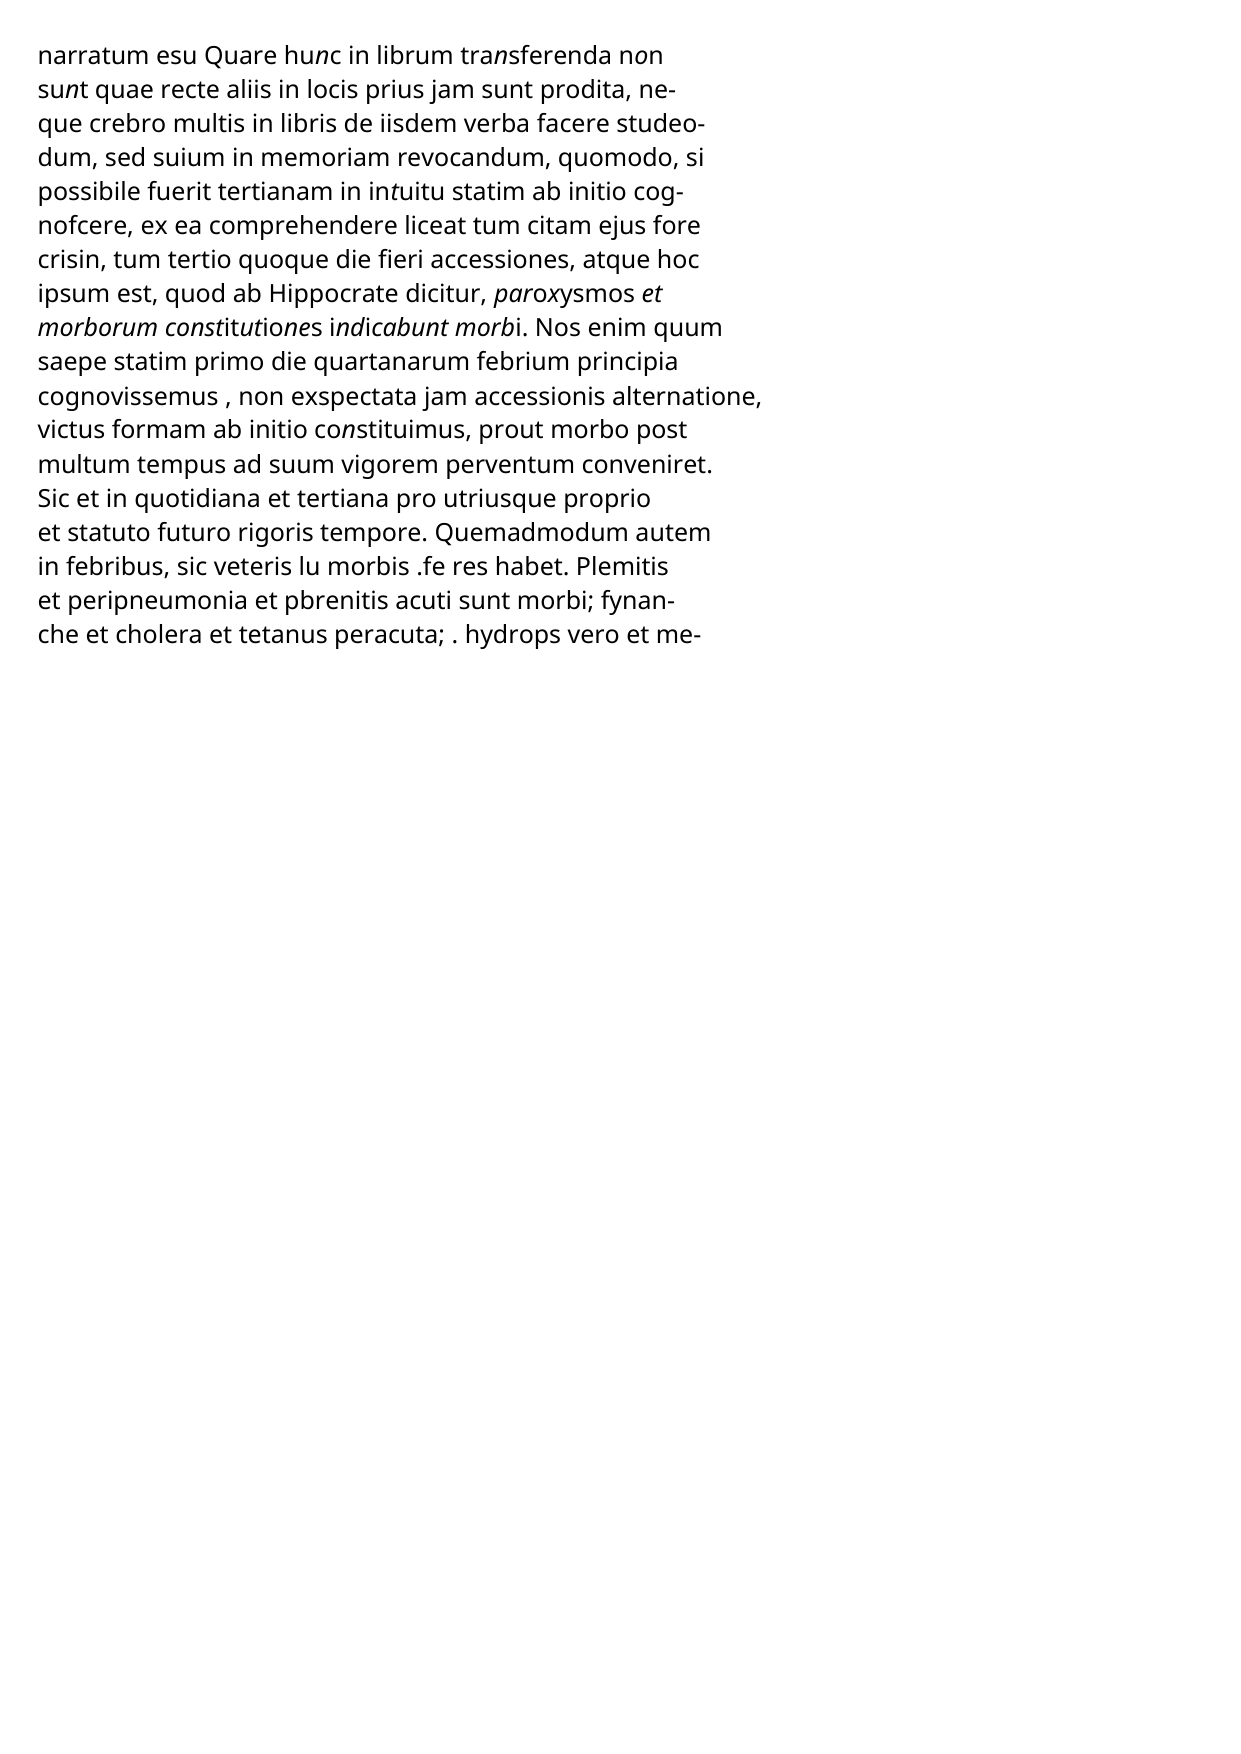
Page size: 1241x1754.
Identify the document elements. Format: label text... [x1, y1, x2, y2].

text narratum esu Quare hunc in librum transferenda non sunt quae recte aliis in locis prius jam sunt prodita, ne- que crebro multis in libris de iisdem verba facere studeo- dum, sed suium in memoriam revocandum, quomodo, si possibile fuerit tertianam in intuitu statim ab initio cog- nofcere, ex ea comprehendere liceat tum citam ejus fore crisin, tum tertio quoque die fieri accessiones, atque hoc ipsum est, quod ab Hippocrate dicitur, paroxysmos et morborum constitutiones indicabunt morbi. Nos enim quum saepe statim primo die quartanarum febrium principia cognovissemus , non exspectata jam accessionis alternatione, victus formam ab initio constituimus, prout morbo post multum tempus ad suum vigorem perventum conveniret. Sic et in quotidiana et tertiana pro utriusque proprio et statuto futuro rigoris tempore. Quemadmodum autem in febribus, sic veteris lu morbis .fe res habet. Plemitis et peripneumonia et pbrenitis acuti sunt morbi; fynan- che et cholera et tetanus peracuta; . hydrops vero et me- [37, 37, 1203, 651]
